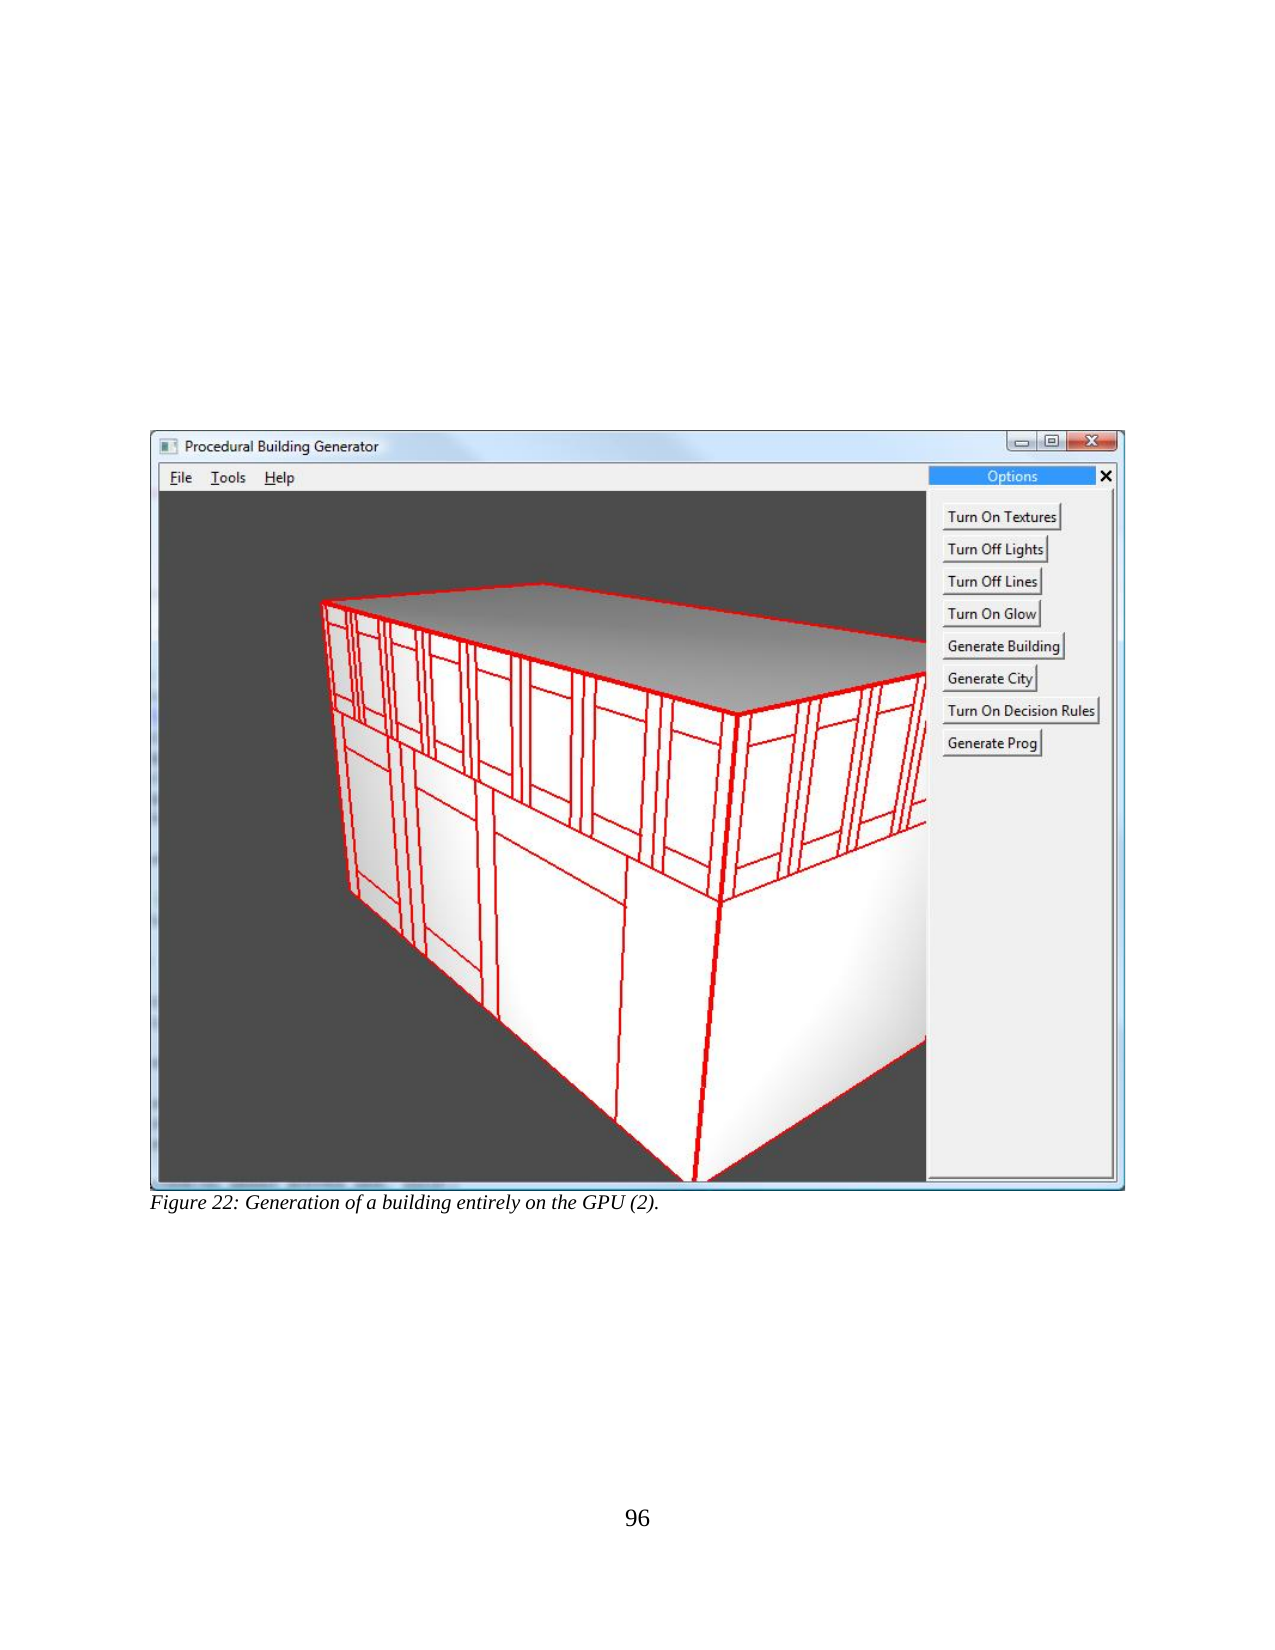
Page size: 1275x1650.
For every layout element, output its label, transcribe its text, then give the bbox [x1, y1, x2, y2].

text Figure 22: Generation of a building entirely on the GPU (2). [150, 1191, 1125, 1214]
picture [150, 430, 1126, 1191]
